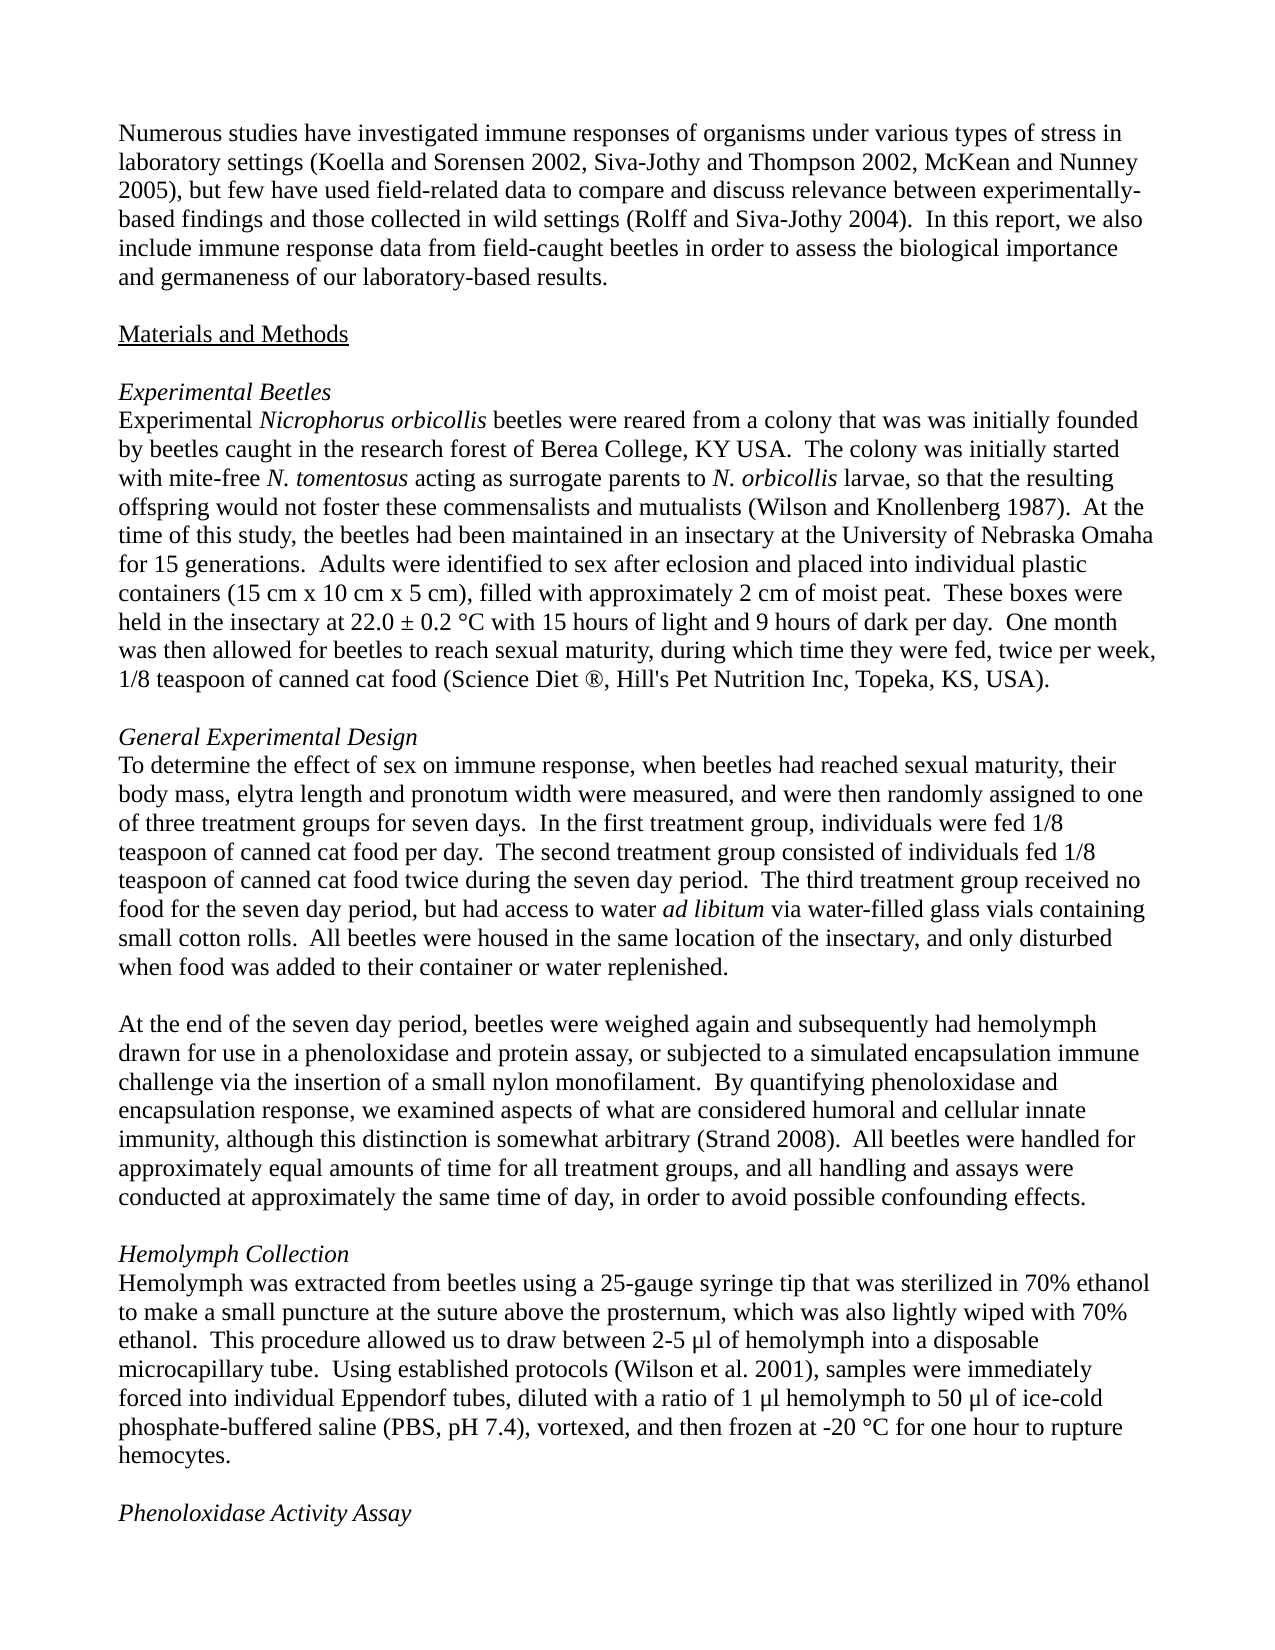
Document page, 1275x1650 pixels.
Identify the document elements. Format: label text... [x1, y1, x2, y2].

text To determine the effect of sex on immune response, when beetles had reached sexual maturity, their body mass, elytra length and pronotum width were measured, and were then randomly assigned to one of three treatment groups for seven days. In the first treatment group, individuals were fed 1/8 teaspoon of canned cat food per day. The second treatment group consisted of individuals fed 1/8 teaspoon of canned cat food twice during the seven day period. The third treatment group received no food for the seven day period, but had access to water ad libitum via water-filled glass vials containing small cotton rolls. All beetles were housed in the same location of the insectary, and only disturbed when food was added to their container or water replenished. [118, 751, 1157, 981]
text At the end of the seven day period, beetles were weighed again and subsequently had hemolymph drawn for use in a phenoloxidase and protein assay, or subjected to a simulated encapsulation immune challenge via the insertion of a small nylon monofilament. By quantifying phenoloxidase and encapsulation response, we examined aspects of what are considered humoral and cellular innate immunity, although this distinction is somewhat arbitrary (Strand 2008). All beetles were handled for approximately equal amounts of time for all treatment groups, and all handling and assays were conducted at approximately the same time of day, in order to avoid possible confounding effects. [118, 1009, 1157, 1211]
text Phenoloxidase Activity Assay [118, 1498, 1157, 1527]
text General Experimental Design [118, 722, 1157, 751]
text Experimental Beetles [118, 377, 1157, 406]
text Experimental Nicrophorus orbicollis beetles were reared from a colony that was was initially founded by beetles caught in the research forest of Berea College, KY USA. The colony was initially started with mite-free N. tomentosus acting as surrogate parents to N. orbicollis larvae, so that the resulting offspring would not foster these commensalists and mutualists (Wilson and Knollenberg 1987). At the time of this study, the beetles had been maintained in an insectary at the University of Nebraska Omaha for 15 generations. Adults were identified to sex after eclosion and placed into individual plastic containers (15 cm x 10 cm x 5 cm), filled with approximately 2 cm of moist peat. These boxes were held in the insectary at 22.0 ± 0.2 °C with 15 hours of light and 9 hours of dark per day. One month was then allowed for beetles to reach sexual maturity, during which time they were fed, twice per week, 1/8 teaspoon of canned cat food (Science Diet ®, Hill's Pet Nutrition Inc, Topeka, KS, USA). [118, 406, 1157, 693]
text Hemolymph Collection [118, 1239, 1157, 1268]
text Hemolymph was extracted from beetles using a 25-gauge syringe tip that was sterilized in 70% ethanol to make a small puncture at the suture above the prosternum, which was also lightly wiped with 70% ethanol. This procedure allowed us to draw between 2-5 μl of hemolymph into a disposable microcapillary tube. Using established protocols (Wilson et al. 2001), samples were immediately forced into individual Eppendorf tubes, diluted with a ratio of 1 μl hemolymph to 50 μl of ice-cold phosphate-buffered saline (PBS, pH 7.4), vortexed, and then frozen at -20 °C for one hour to rupture hemocytes. [118, 1268, 1157, 1469]
text Materials and Methods [118, 319, 1157, 348]
text Numerous studies have investigated immune responses of organisms under various types of stress in laboratory settings (Koella and Sorensen 2002, Siva-Jothy and Thompson 2002, McKean and Nunney 2005), but few have used field-related data to compare and discuss relevance between experimentally-based findings and those collected in wild settings (Rolff and Siva-Jothy 2004). In this report, we also include immune response data from field-caught beetles in order to assess the biological importance and germaneness of our laboratory-based results. [118, 118, 1157, 291]
